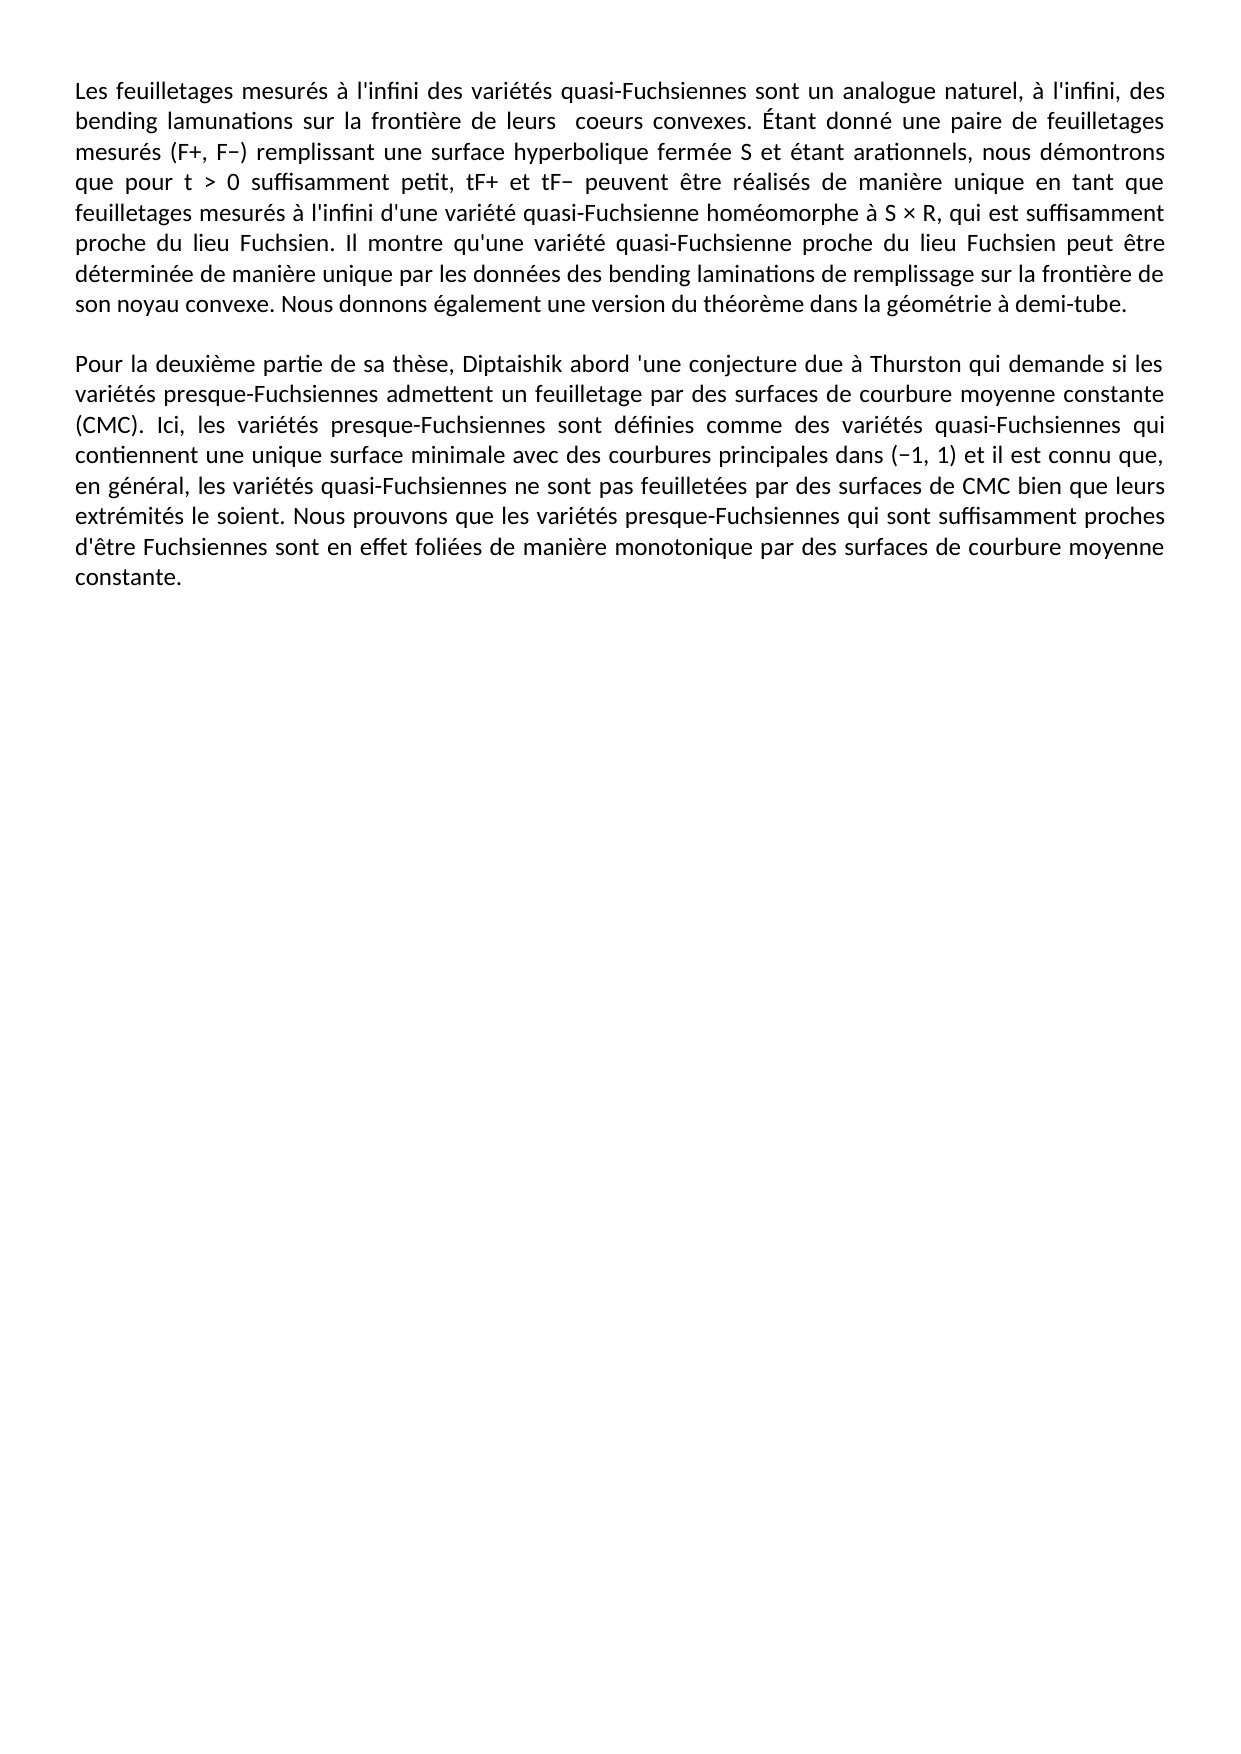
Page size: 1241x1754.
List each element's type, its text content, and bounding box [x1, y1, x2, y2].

text Les feuilletages mesurés à l'infini des variétés quasi-Fuchsiennes sont un analogue naturel, à l'infini, des bending lamunations sur la frontière de leurs coeurs convexes. Étant donné une paire de feuilletages mesurés (F+, F−) remplissant une surface hyperbolique fermée S et étant arationnels, nous démontrons que pour t > 0 suffisamment petit, tF+ et tF− peuvent être réalisés de manière unique en tant que feuilletages mesurés à l'infini d'une variété quasi-Fuchsienne homéomorphe à S × R, qui est suffisamment proche du lieu Fuchsien. Il montre qu'une variété quasi-Fuchsienne proche du lieu Fuchsien peut être déterminée de manière unique par les données des bending laminations de remplissage sur la frontière de son noyau convexe. Nous donnons également une version du théorème dans la géométrie à demi-tube. [75, 75, 1166, 319]
text Pour la deuxième partie de sa thèse, Diptaishik abord 'une conjecture due à Thurston qui demande si les variétés presque-Fuchsiennes admettent un feuilletage par des surfaces de courbure moyenne constante (CMC). Ici, les variétés presque-Fuchsiennes sont définies comme des variétés quasi-Fuchsiennes qui contiennent une unique surface minimale avec des courbures principales dans (−1, 1) et il est connu que, en général, les variétés quasi-Fuchsiennes ne sont pas feuilletées par des surfaces de CMC bien que leurs extrémités le soient. Nous prouvons que les variétés presque-Fuchsiennes qui sont suffisamment proches d'être Fuchsiennes sont en effet foliées de manière monotonique par des surfaces de courbure moyenne constante. [75, 348, 1166, 592]
